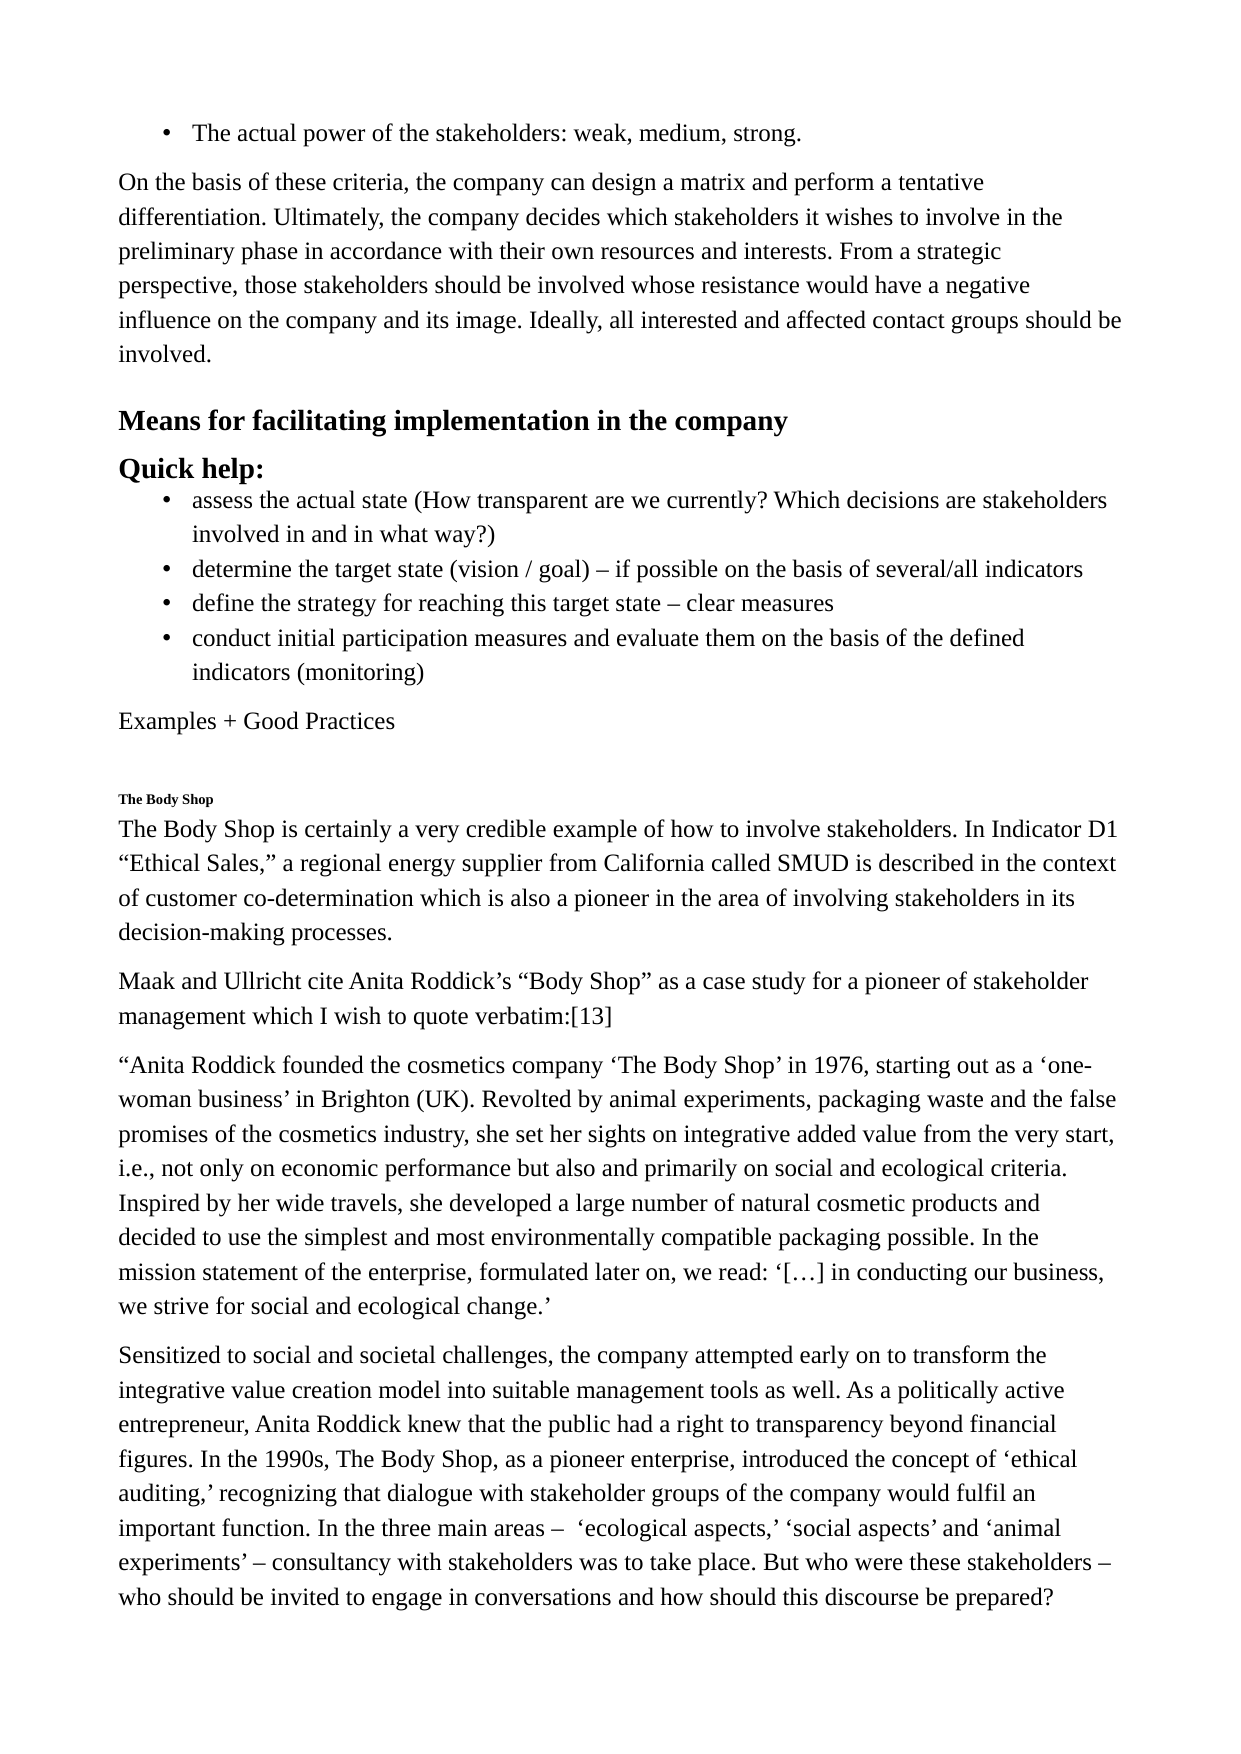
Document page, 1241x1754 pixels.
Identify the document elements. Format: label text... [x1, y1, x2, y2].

text Sensitized to social and societal challenges, the company attempted early on to transform the integrative value creation model into suitable management tools as well. As a politically active entrepreneur, Anita Roddick knew that the public had a right to transparency beyond financial figures. In the 1990s, The Body Shop, as a pioneer enterprise, introduced the concept of ‘ethical auditing,’ recognizing that dialogue with stakeholder groups of the company would fulfil an important function. In the three main areas – ‘ecological aspects,’ ‘social aspects’ and ‘animal experiments’ – consultancy with stakeholders was to take place. But who were these stakeholders – who should be invited to engage in conversations and how should this discourse be prepared? [118, 1340, 1122, 1611]
text On the basis of these criteria, the company can design a matrix and perform a tentative differentiation. Ultimately, the company decides which stakeholders it wishes to involve in the preliminary phase in accordance with their own resources and interests. From a strategic perspective, those stakeholders should be involved whose resistance would have a negative influence on the company and its image. Ideally, all interested and affected contact groups should be involved. [118, 167, 1122, 368]
list define the strategy for reaching this target state – clear measures [162, 588, 1122, 617]
text “Anita Roddick founded the cosmetics company ‘The Body Shop’ in 1976, starting out as a ‘one-woman business’ in Brighton (UK). Revolted by animal experiments, packaging waste and the false promises of the cosmetics industry, she set her sights on integrative added value from the very start, i.e., not only on economic performance but also and primarily on social and ecological criteria. Inspired by her wide travels, she developed a large number of natural cosmetic products and decided to use the simplest and most environmentally compatible packaging possible. In the mission statement of the enterprise, formulated later on, we read: ‘[…] in conducting our business, we strive for social and ecological change.’ [118, 1050, 1122, 1320]
list determine the target state (vision / goal) – if possible on the basis of several/all indicators [162, 554, 1122, 583]
text Maak and Ullricht cite Anita Roddick’s “Body Shop” as a case study for a pioneer of stakeholder management which I wish to quote verbatim:[13] [118, 966, 1122, 1030]
list conduct initial participation measures and evaluate them on the basis of the defined indicators (monitoring) [162, 623, 1122, 686]
list The actual power of the stakeholders: weak, medium, strong. [162, 118, 1122, 147]
subtitle Means for facilitating implementation in the company [118, 403, 1122, 437]
subtitle Quick help: [118, 451, 1122, 485]
text Examples + Good Practices [118, 706, 1122, 735]
text The Body Shop is certainly a very credible example of how to involve stakeholders. In Indicator D1 “Ethical Sales,” a regional energy supplier from California called SMUD is described in the context of customer co-determination which is also a pioneer in the area of involving stakeholders in its decision-making processes. [118, 814, 1122, 946]
list assess the actual state (How transparent are we currently? Which decisions are stakeholders involved in and in what way?) [162, 485, 1122, 548]
subtitle The Body Shop [118, 791, 1122, 808]
